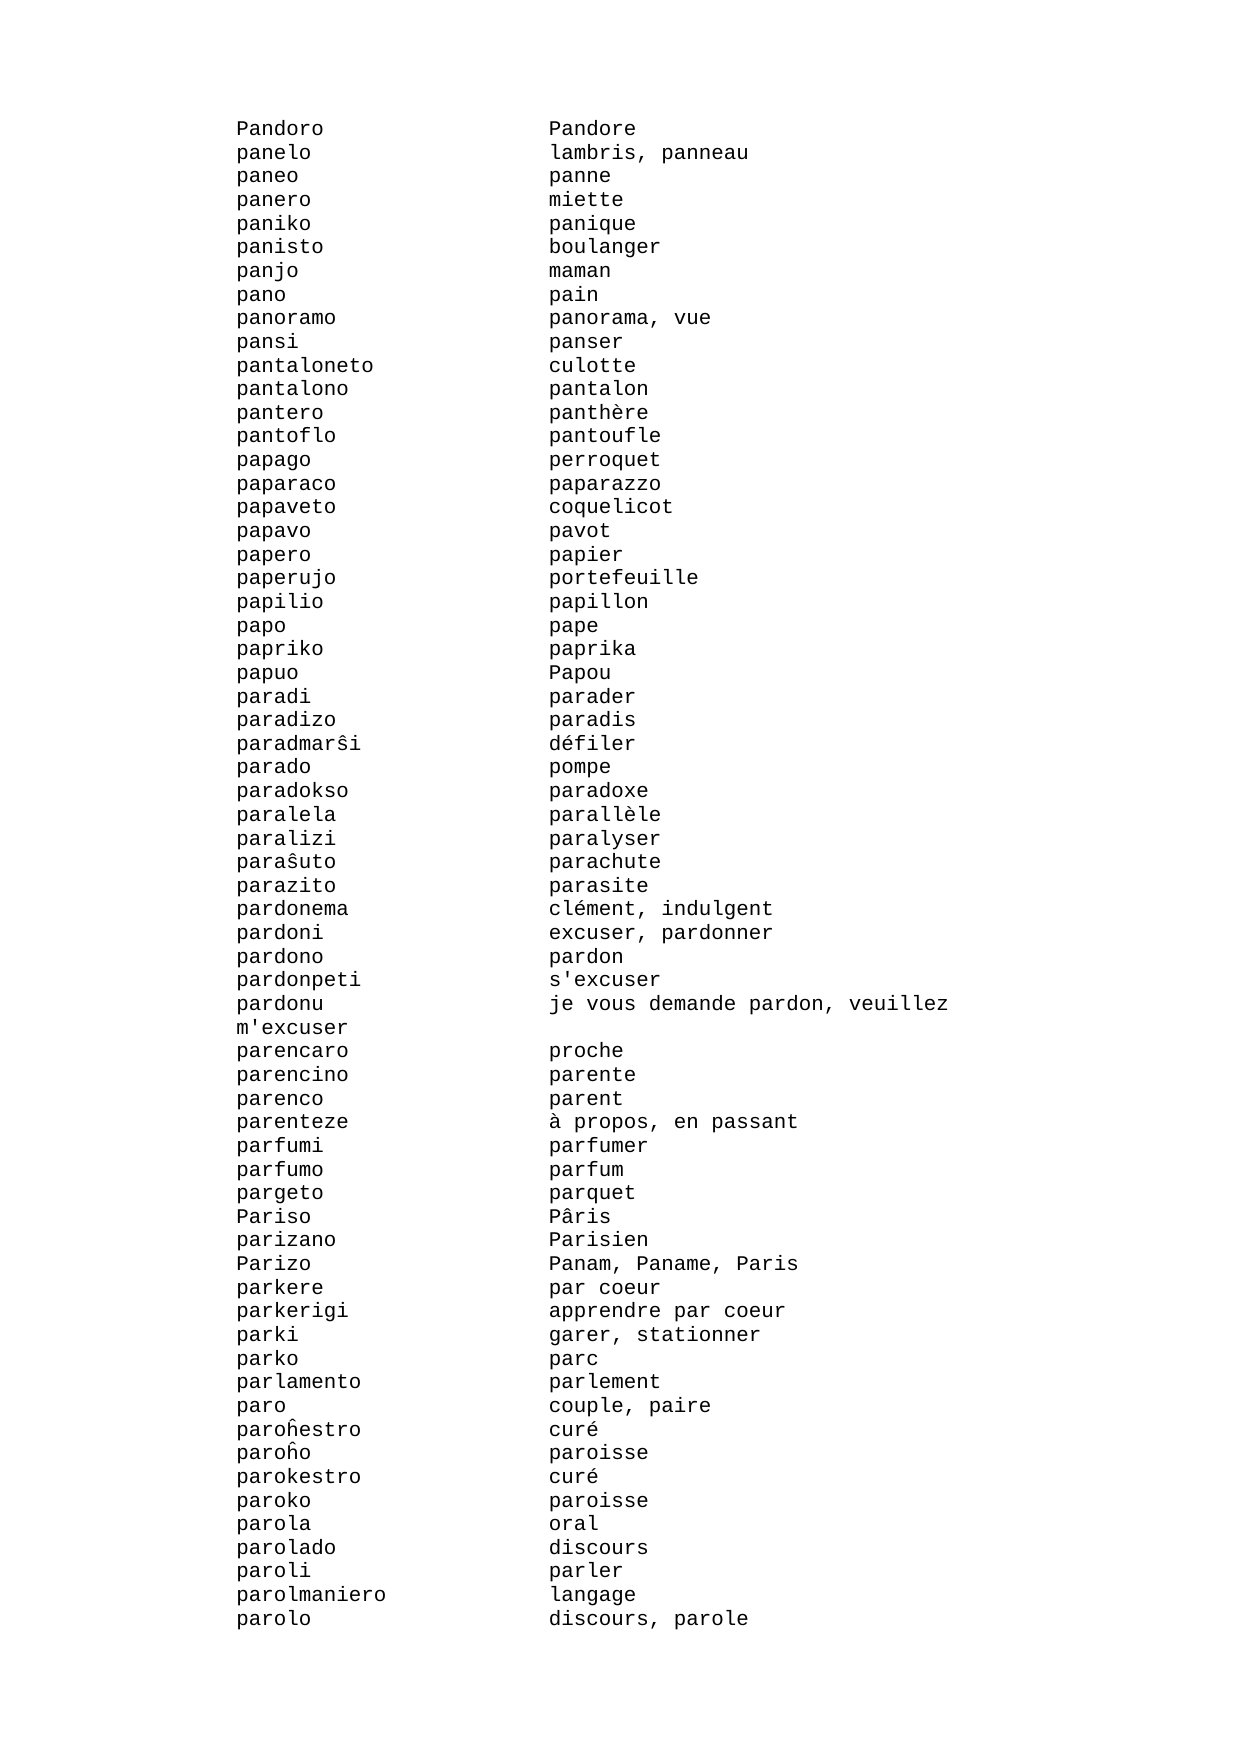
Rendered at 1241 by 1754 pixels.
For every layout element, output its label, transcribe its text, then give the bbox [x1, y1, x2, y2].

text paralela parallèle [236, 804, 1004, 827]
text parkere par coeur [236, 1277, 1004, 1300]
text parola oral [236, 1513, 1004, 1537]
text Pandoro Pandore [236, 118, 1004, 142]
text papuo Papou [236, 662, 1004, 686]
text pardono pardon [236, 946, 1004, 969]
text pansi panser [236, 331, 1004, 354]
text parazito parasite [236, 875, 1004, 898]
text papilio papillon [236, 591, 1004, 615]
text paroĥestro curé [236, 1419, 1004, 1442]
text papaveto coquelicot [236, 496, 1004, 520]
text panero miette [236, 189, 1004, 213]
text parencaro proche [236, 1040, 1004, 1064]
text parko parc [236, 1348, 1004, 1371]
text parenteze à propos, en passant [236, 1111, 1004, 1135]
text panisto boulanger [236, 236, 1004, 260]
text paradmarŝi défiler [236, 733, 1004, 757]
text pardonpeti s'excuser [236, 969, 1004, 993]
text pardonema clément, indulgent [236, 898, 1004, 922]
text Parizo Panam, Paname, Paris [236, 1253, 1004, 1277]
text parolmaniero langage [236, 1584, 1004, 1608]
text papriko paprika [236, 638, 1004, 662]
text panelo lambris, panneau [236, 142, 1004, 165]
text parokestro curé [236, 1466, 1004, 1489]
text parki garer, stationner [236, 1324, 1004, 1348]
text panjo maman [236, 260, 1004, 284]
text parkerigi apprendre par coeur [236, 1300, 1004, 1324]
text paradizo paradis [236, 709, 1004, 733]
text paradi parader [236, 686, 1004, 709]
text paroĥo paroisse [236, 1442, 1004, 1466]
text paroko paroisse [236, 1489, 1004, 1513]
text parizano Parisien [236, 1229, 1004, 1253]
text panoramo panorama, vue [236, 307, 1004, 331]
text pantoflo pantoufle [236, 426, 1004, 449]
text paniko panique [236, 213, 1004, 236]
text Pariso Pâris [236, 1206, 1004, 1229]
text pardonu je vous demande pardon, veuillez m'excuser [236, 993, 1004, 1040]
text pantaloneto culotte [236, 354, 1004, 378]
text paperujo portefeuille [236, 567, 1004, 591]
text paraŝuto parachute [236, 851, 1004, 875]
text parenco parent [236, 1088, 1004, 1111]
text parolado discours [236, 1537, 1004, 1561]
text pantalono pantalon [236, 378, 1004, 402]
text papavo pavot [236, 520, 1004, 544]
text papago perroquet [236, 449, 1004, 473]
text paparaco paparazzo [236, 473, 1004, 496]
text paroli parler [236, 1561, 1004, 1584]
text paralizi paralyser [236, 827, 1004, 851]
text parfumi parfumer [236, 1135, 1004, 1158]
text pargeto parquet [236, 1182, 1004, 1206]
text parolo discours, parole [236, 1608, 1004, 1631]
text papero papier [236, 544, 1004, 567]
text pano pain [236, 284, 1004, 307]
text parlamento parlement [236, 1371, 1004, 1395]
text parencino parente [236, 1064, 1004, 1088]
text parado pompe [236, 757, 1004, 780]
text pardoni excuser, pardonner [236, 922, 1004, 946]
text paro couple, paire [236, 1395, 1004, 1419]
text papo pape [236, 615, 1004, 638]
text parfumo parfum [236, 1158, 1004, 1182]
text pantero panthère [236, 402, 1004, 426]
text paradokso paradoxe [236, 780, 1004, 804]
text paneo panne [236, 165, 1004, 189]
